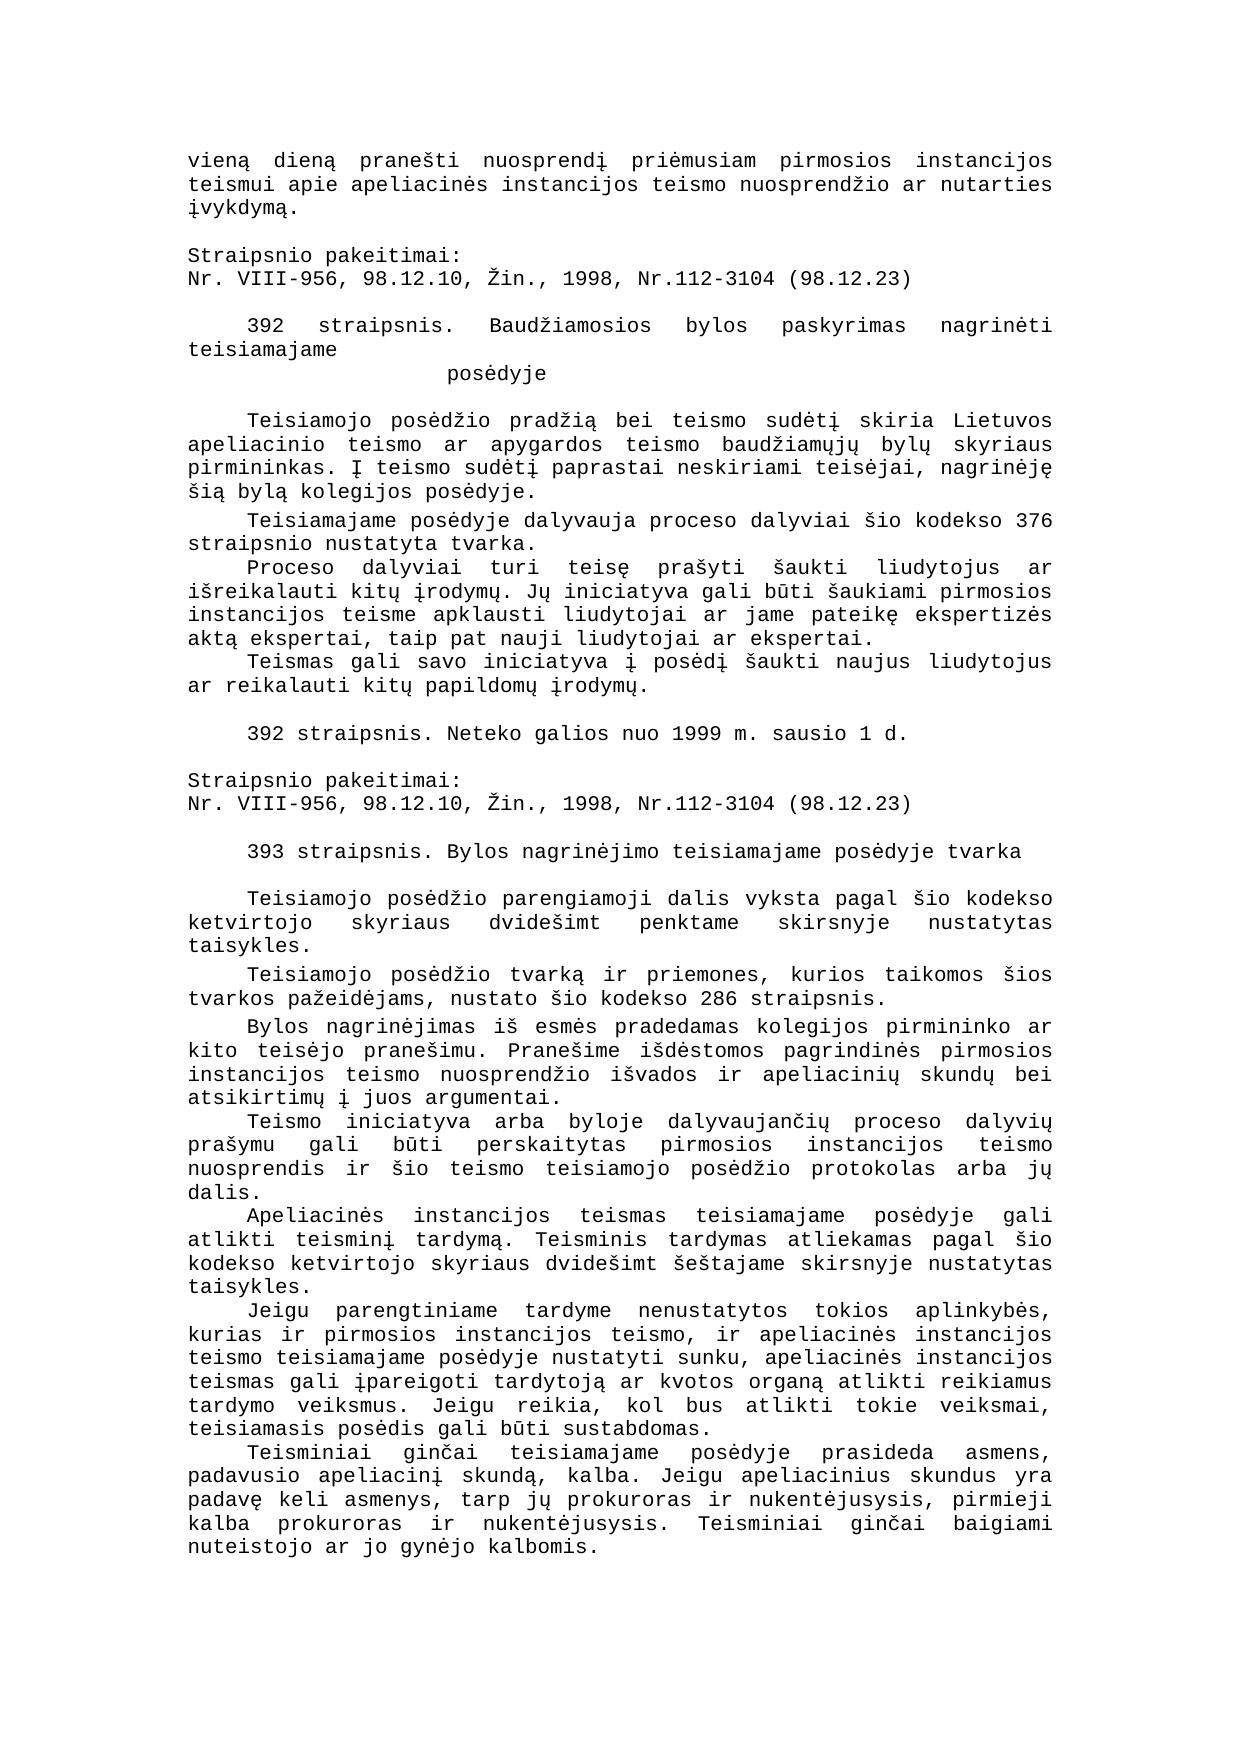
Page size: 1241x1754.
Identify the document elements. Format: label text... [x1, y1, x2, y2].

text posėdyje [187, 363, 1053, 386]
text Proceso dalyviai turi teisę prašyti šaukti liudytojus ar išreikalauti kitų įrodymų. Jų iniciatyva gali būti šaukiami pirmosios instancijos teisme apklausti liudytojai ar jame pateikę ekspertizės aktą ekspertai, taip pat nauji liudytojai ar ekspertai. [187, 557, 1053, 652]
text Bylos nagrinėjimas iš esmės pradedamas kolegijos pirmininko ar kito teisėjo pranešimu. Pranešime išdėstomos pagrindinės pirmosios instancijos teismo nuosprendžio išvados ir apeliacinių skundų bei atsikirtimų į juos argumentai. [187, 1016, 1053, 1111]
text 393 straipsnis. Bylos nagrinėjimo teisiamajame posėdyje tvarka [187, 841, 1053, 864]
text Apeliacinės instancijos teismas teisiamajame posėdyje gali atlikti teisminį tardymą. Teisminis tardymas atliekamas pagal šio kodekso ketvirtojo skyriaus dvidešimt šeštajame skirsnyje nustatytas taisykles. [187, 1205, 1053, 1300]
text Teisiamajame posėdyje dalyvauja proceso dalyviai šio kodekso 376 straipsnio nustatyta tvarka. [187, 510, 1053, 557]
text Teisiamojo posėdžio parengiamoji dalis vyksta pagal šio kodekso ketvirtojo skyriaus dvidešimt penktame skirsnyje nustatytas taisykles. [187, 888, 1053, 959]
text 392 straipsnis. Baudžiamosios bylos paskyrimas nagrinėti teisiamajame [187, 316, 1053, 363]
text Teismas gali savo iniciatyva į posėdį šaukti naujus liudytojus ar reikalauti kitų papildomų įrodymų. [187, 652, 1053, 699]
text vieną dieną pranešti nuosprendį priėmusiam pirmosios instancijos teismui apie apeliacinės instancijos teismo nuosprendžio ar nutarties įvykdymą. [187, 150, 1053, 221]
text Teisiamojo posėdžio tvarką ir priemones, kurios taikomos šios tvarkos pažeidėjams, nustato šio kodekso 286 straipsnis. [187, 964, 1053, 1011]
text Teisiamojo posėdžio pradžią bei teismo sudėtį skiria Lietuvos apeliacinio teismo ar apygardos teismo baudžiamųjų bylų skyriaus pirmininkas. Į teismo sudėtį paprastai neskiriami teisėjai, nagrinėję šią bylą kolegijos posėdyje. [187, 410, 1053, 505]
text Straipsnio pakeitimai: [187, 770, 1053, 793]
text Nr. VIII-956, 98.12.10, Žin., 1998, Nr.112-3104 (98.12.23) [187, 793, 1053, 817]
text Straipsnio pakeitimai: [187, 244, 1053, 268]
text Nr. VIII-956, 98.12.10, Žin., 1998, Nr.112-3104 (98.12.23) [187, 268, 1053, 292]
text Jeigu parengtiniame tardyme nenustatytos tokios aplinkybės, kurias ir pirmosios instancijos teismo, ir apeliacinės instancijos teismo teisiamajame posėdyje nustatyti sunku, apeliacinės instancijos teismas gali įpareigoti tardytoją ar kvotos organą atlikti reikiamus tardymo veiksmus. Jeigu reikia, kol bus atlikti tokie veiksmai, teisiamasis posėdis gali būti sustabdomas. [187, 1300, 1053, 1442]
text 392 straipsnis. Neteko galios nuo 1999 m. sausio 1 d. [187, 722, 1053, 746]
text Teismo iniciatyva arba byloje dalyvaujančių proceso dalyvių prašymu gali būti perskaitytas pirmosios instancijos teismo nuosprendis ir šio teismo teisiamojo posėdžio protokolas arba jų dalis. [187, 1111, 1053, 1205]
text Teisminiai ginčai teisiamajame posėdyje prasideda asmens, padavusio apeliacinį skundą, kalba. Jeigu apeliacinius skundus yra padavę keli asmenys, tarp jų prokuroras ir nukentėjusysis, pirmieji kalba prokuroras ir nukentėjusysis. Teisminiai ginčai baigiami nuteistojo ar jo gynėjo kalbomis. [187, 1442, 1053, 1560]
